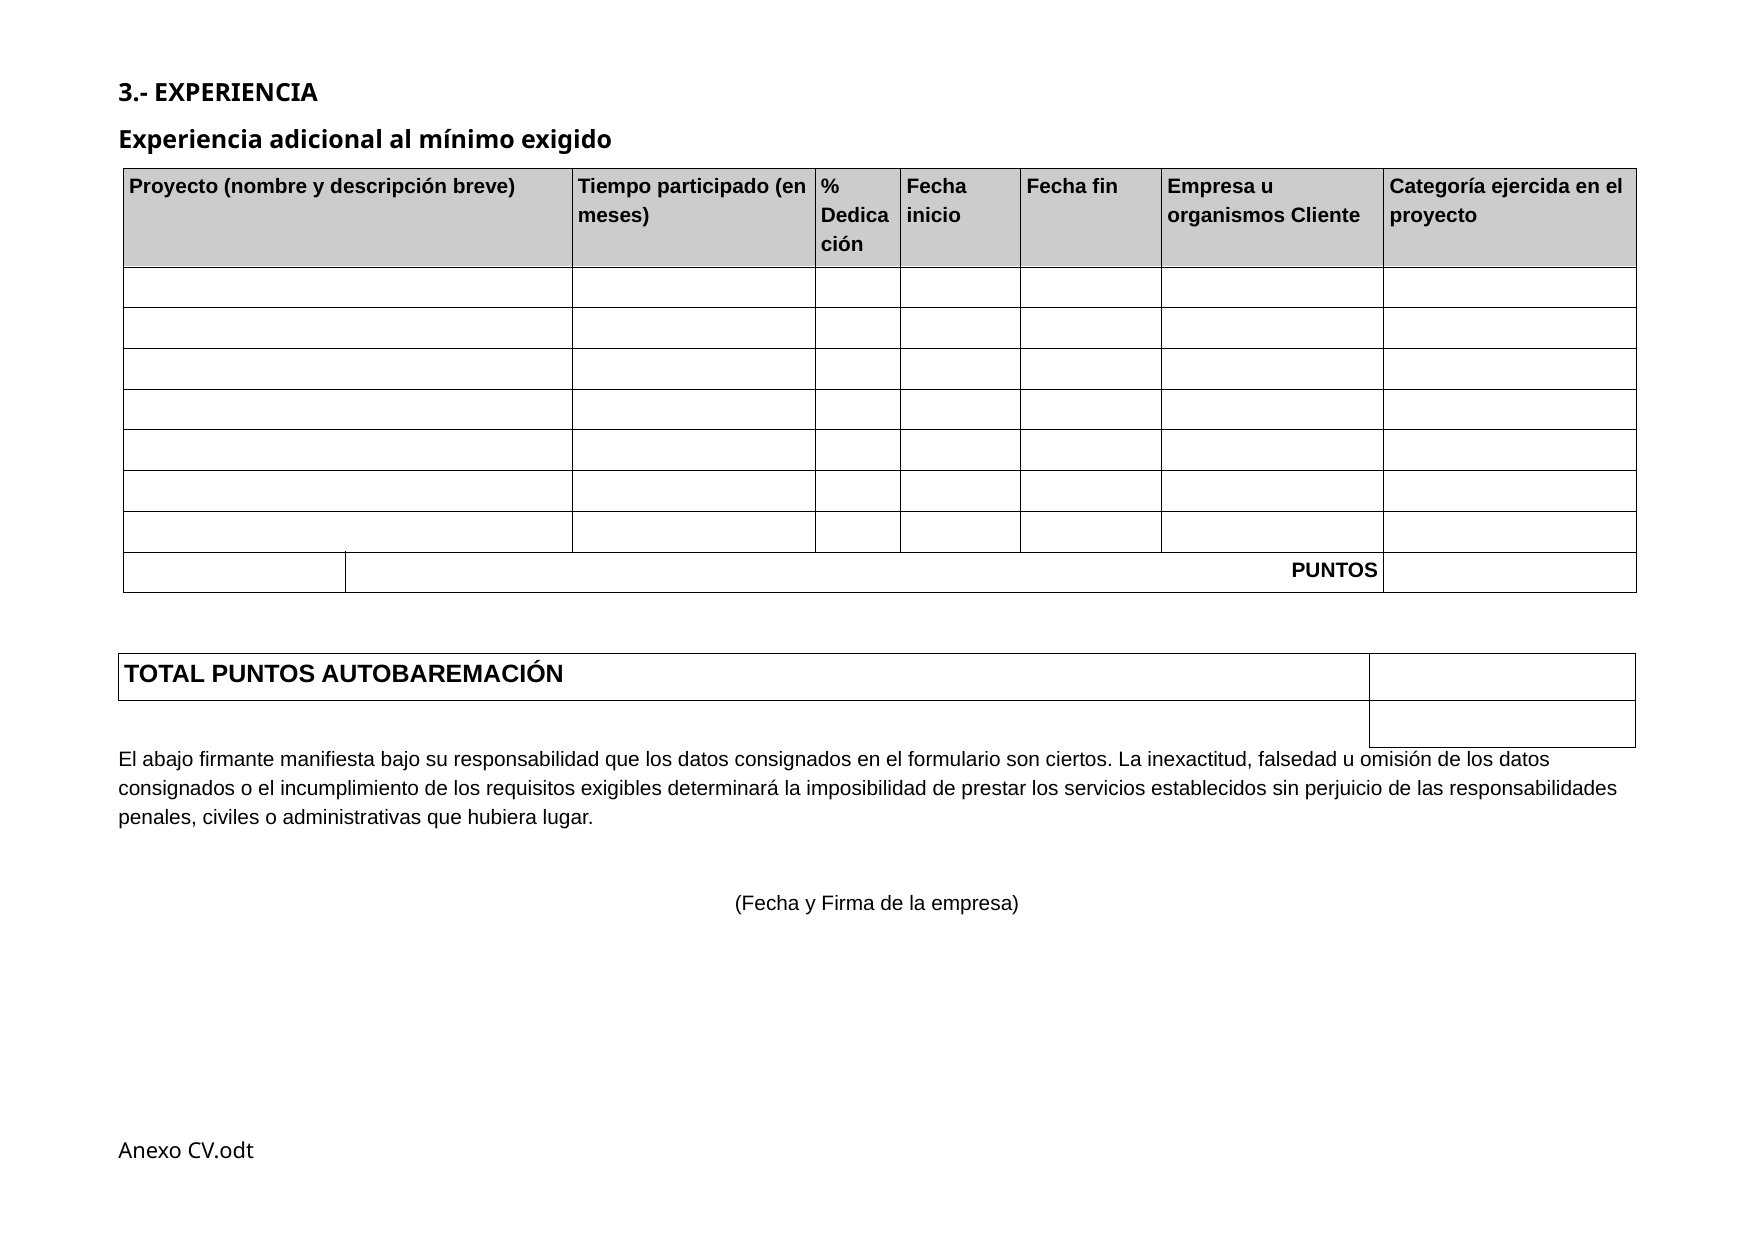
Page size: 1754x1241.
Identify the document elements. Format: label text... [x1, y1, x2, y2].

table_cell [816, 471, 900, 511]
table_cell [124, 349, 572, 388]
table_cell [1021, 308, 1161, 348]
table_cell [1384, 512, 1636, 551]
table_cell [816, 268, 900, 307]
table_header [1370, 654, 1635, 699]
table_cell [118, 701, 1369, 746]
table_cell [1021, 390, 1161, 429]
table_cell [124, 512, 572, 551]
table_cell [1384, 308, 1636, 348]
table_cell [1384, 553, 1636, 592]
table_cell [816, 390, 900, 429]
table_cell [1384, 471, 1636, 511]
table_cell [573, 430, 815, 470]
table_header % Dedicación [816, 169, 900, 266]
table_cell [901, 471, 1020, 511]
table_cell [1162, 349, 1383, 388]
table_cell [816, 512, 900, 551]
table_cell [1021, 512, 1161, 551]
table_cell [1370, 701, 1635, 746]
table_cell [816, 430, 900, 470]
table_cell [1384, 349, 1636, 388]
table_cell [1162, 471, 1383, 511]
table_header Empresa u organismos Cliente [1162, 169, 1383, 266]
table_cell [573, 471, 815, 511]
text Experiencia adicional al mínimo exigido [118, 122, 1636, 156]
table_cell [124, 268, 572, 307]
table_cell PUNTOS [346, 553, 1383, 592]
table_cell [573, 512, 815, 551]
table_cell [1384, 268, 1636, 307]
table_header Tiempo participado (en meses) [573, 169, 815, 266]
table_header Fecha inicio [901, 169, 1020, 266]
table_cell [573, 349, 815, 388]
table_cell [1021, 471, 1161, 511]
table_header Categoría ejercida en el proyecto [1384, 169, 1636, 266]
table_header Proyecto (nombre y descripción breve) [124, 169, 572, 266]
table_cell [1162, 390, 1383, 429]
table_cell [1021, 349, 1161, 388]
table_cell [1384, 430, 1636, 470]
table_cell [1162, 308, 1383, 348]
table_cell [573, 390, 815, 429]
table_cell [1162, 268, 1383, 307]
text (Fecha y Firma de la empresa) [118, 891, 1636, 915]
text 3.- EXPERIENCIA [118, 75, 1636, 109]
table_cell [573, 268, 815, 307]
table_cell [1162, 430, 1383, 470]
table_cell [124, 308, 572, 348]
table_cell [124, 471, 572, 511]
table_cell [1162, 512, 1383, 551]
table_cell [124, 553, 345, 592]
table_cell [1384, 390, 1636, 429]
table_cell [901, 390, 1020, 429]
table_cell [124, 390, 572, 429]
table_cell [901, 268, 1020, 307]
table_header TOTAL PUNTOS AUTOBAREMACIÓN [119, 654, 1369, 699]
table_cell [901, 308, 1020, 348]
table_cell [901, 430, 1020, 470]
table_cell [901, 349, 1020, 388]
table_cell [1021, 268, 1161, 307]
table_cell [573, 308, 815, 348]
table_cell [1021, 430, 1161, 470]
table_cell [816, 349, 900, 388]
table_cell [124, 430, 572, 470]
table_cell [816, 308, 900, 348]
table_header Fecha fin [1021, 169, 1161, 266]
table_cell [901, 512, 1020, 551]
text El abajo firmante manifiesta bajo su responsabilidad que los datos consignados en el formulario son ciertos. La inexactitud, falsedad u omisión de los datos consignados o el incumplimiento de los requisitos exigibles determinará la imposibilidad de prestar los servicios establecidos sin perjuicio de las responsabilidades penales, civiles o administrativas que hubiera lugar. [118, 747, 1636, 828]
